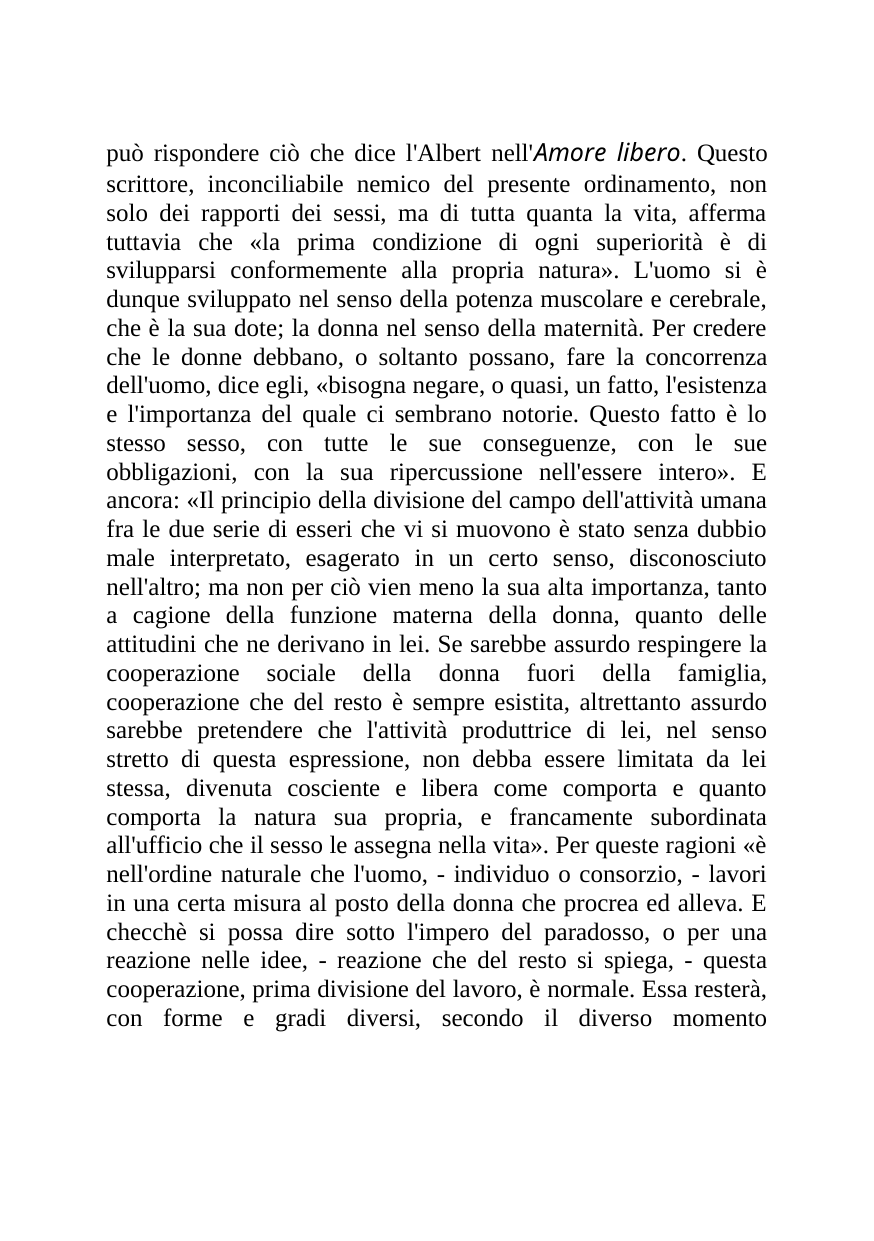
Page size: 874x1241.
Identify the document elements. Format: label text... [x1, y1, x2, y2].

text può rispondere ciò che dice l'Albert nell'Amore libero. Questo scrittore, inconciliabile nemico del presente ordinamento, non solo dei rapporti dei sessi, ma di tutta quanta la vita, afferma tuttavia che «la prima condizione di ogni superiorità è di svilupparsi conformemente alla propria natura». L'uomo si è dunque sviluppato nel senso della potenza muscolare e cerebrale, che è la sua dote; la donna nel senso della maternità. Per credere che le donne debbano, o soltanto possano, fare la concorrenza dell'uomo, dice egli, «bisogna negare, o quasi, un fatto, l'esistenza e l'importanza del quale ci sembrano notorie. Questo fatto è lo stesso sesso, con tutte le sue conseguenze, con le sue obbligazioni, con la sua ripercussione nell'essere intero». E ancora: «Il principio della divisione del campo dell'attività umana fra le due serie di esseri che vi si muovono è stato senza dubbio male interpretato, esagerato in un certo senso, disconosciuto nell'altro; ma non per ciò vien meno la sua alta importanza, tanto a cagione della funzione materna della donna, quanto delle attitudini che ne derivano in lei. Se sarebbe assurdo respingere la cooperazione sociale della donna fuori della famiglia, cooperazione che del resto è sempre esistita, altrettanto assurdo sarebbe pretendere che l'attività produttrice di lei, nel senso stretto di questa espressione, non debba essere limitata da lei stessa, divenuta cosciente e libera come comporta e quanto comporta la natura sua propria, e francamente subordinata all'ufficio che il sesso le assegna nella vita». Per queste ragioni «è nell'ordine naturale che l'uomo, - individuo o consorzio, - lavori in una certa misura al posto della donna che procrea ed alleva. E checchè si possa dire sotto l'impero del paradosso, o per una reazione nelle idee, - reazione che del resto si spiega, - questa cooperazione, prima divisione del lavoro, è normale. Essa resterà, con forme e gradi diversi, secondo il diverso momento [106, 135, 768, 1032]
